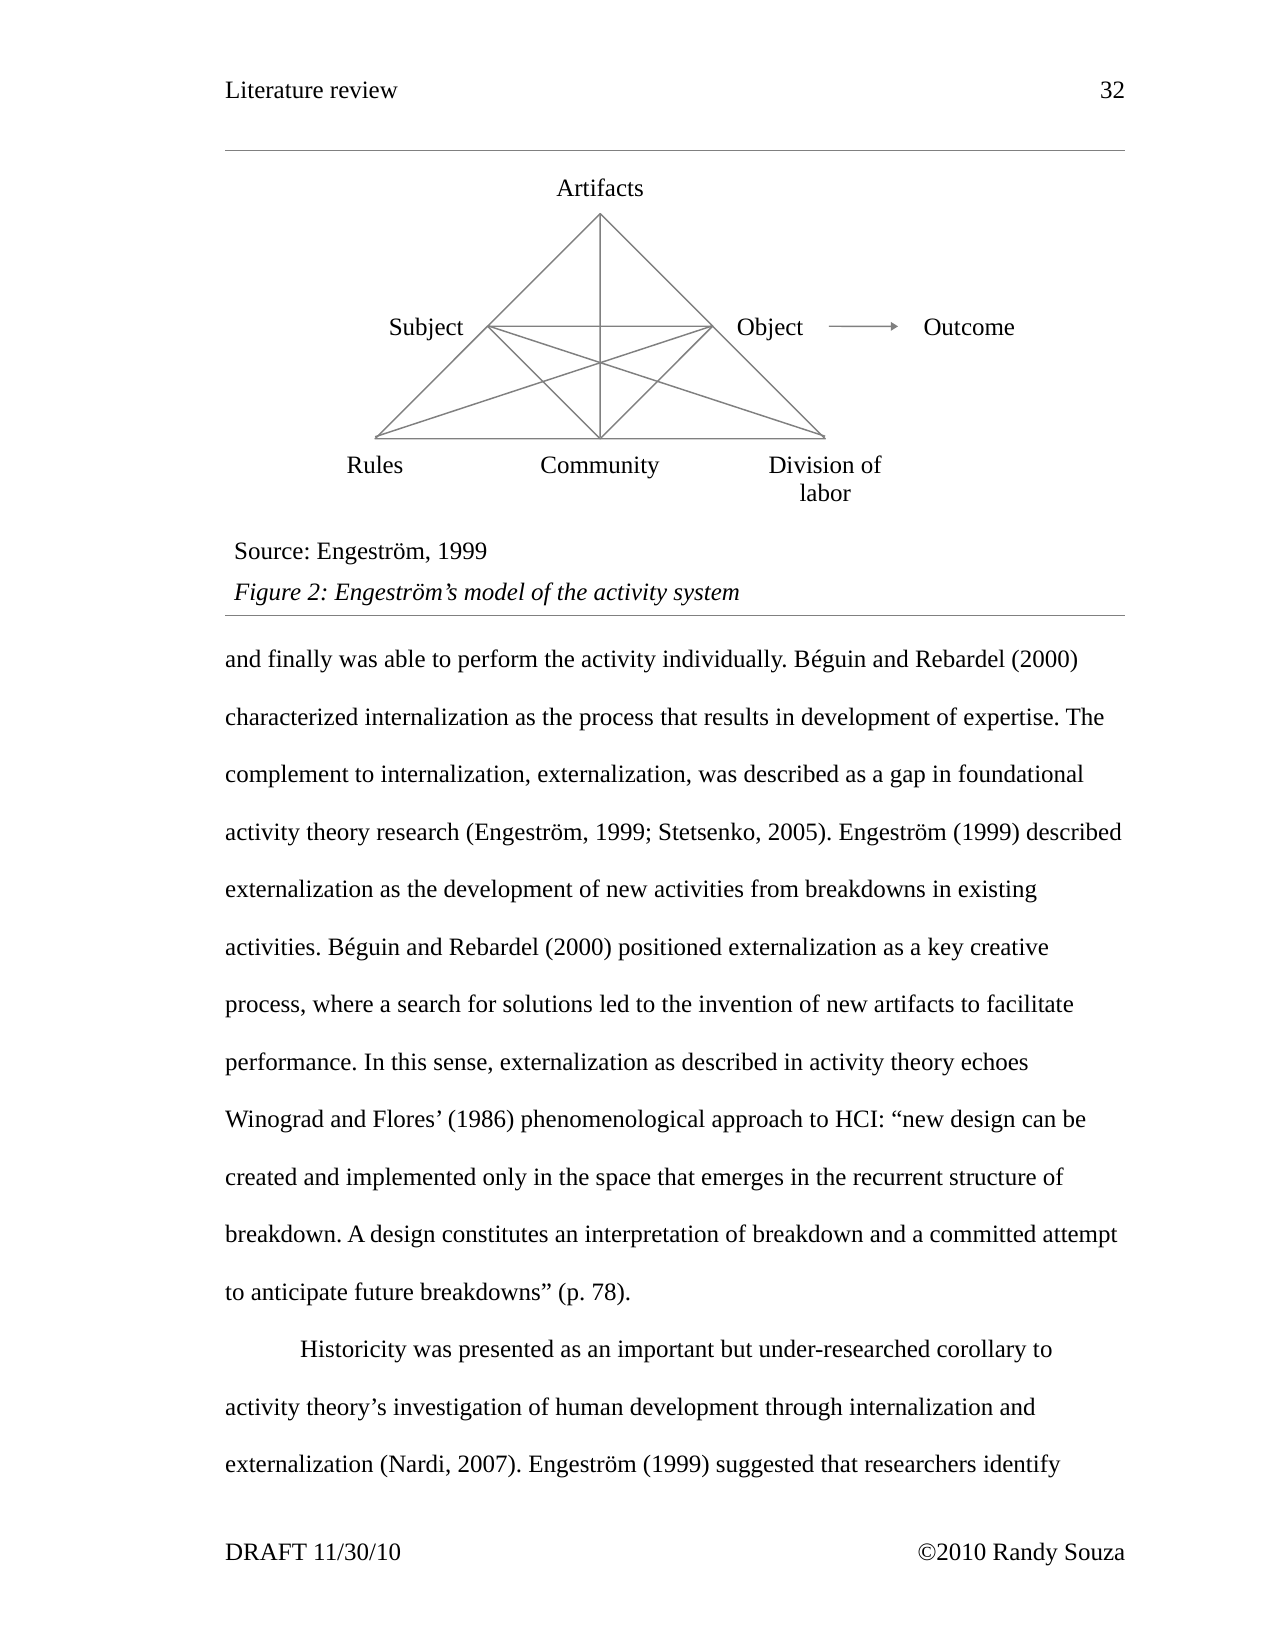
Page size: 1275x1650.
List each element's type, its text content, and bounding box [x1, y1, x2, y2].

text Figure 2: Engeström’s model of the activity system [234, 577, 1116, 606]
text and finally was able to perform the activity individually. Béguin and Rebardel (2000) characterized internalization as the process that results in development of expertise. The complement to internalization, externalization, was described as a gap in foundational activity theory research (Engeström, 1999; Stetsenko, 2005). Engeström (1999) described externalization as the development of new activities from breakdowns in existing activities. Béguin and Rebardel (2000) positioned externalization as a key creative process, where a search for solutions led to the invention of new artifacts to facilitate performance. In this sense, externalization as described in activity theory echoes Winograd and Flores’ (1986) phenomenological approach to HCI: “new design can be created and implemented only in the space that emerges in the recurrent structure of breakdown. A design constitutes an interpretation of breakdown and a committed attempt to anticipate future breakdowns” (p. 78). [225, 616, 1125, 1306]
text Source: Engeström, 1999 [234, 536, 1116, 564]
text Historicity was presented as an important but under-researched corollary to activity theory’s investigation of human development through internalization and externalization (Nardi, 2007). Engeström (1999) suggested that researchers identify [225, 1334, 1125, 1478]
